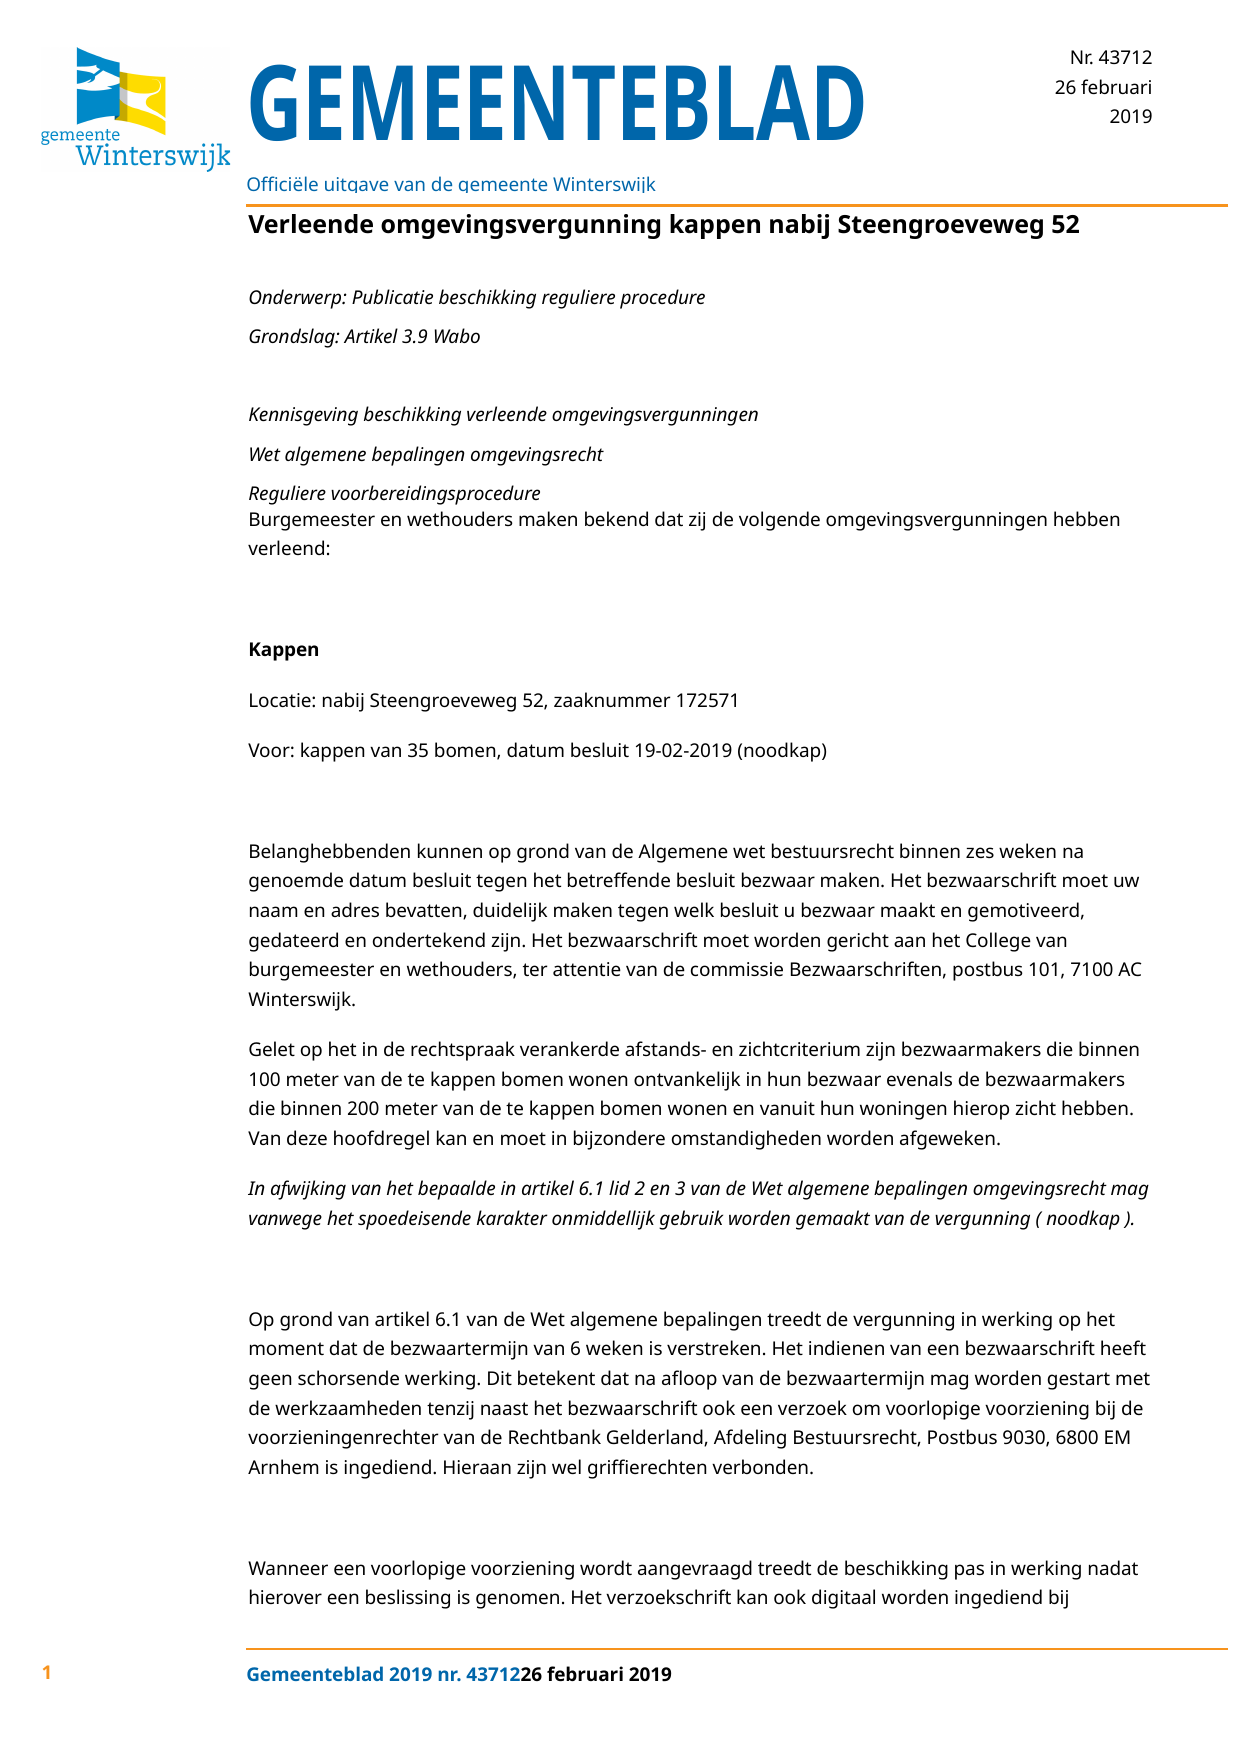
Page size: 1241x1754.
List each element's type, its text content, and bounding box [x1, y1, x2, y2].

text Op grond van artikel 6.1 van de Wet algemene bepalingen treedt de vergunning in werking op het moment dat de bezwaartermijn van 6 weken is verstreken. Het indienen van een bezwaarschrift heeft geen schorsende werking. Dit betekent dat na afloop van de bezwaartermijn mag worden gestart met de werkzaamheden tenzij naast het bezwaarschrift ook een verzoek om voorlopige voorziening bij de voorzieningenrechter van de Rechtbank Gelderland, Afdeling Bestuursrecht, Postbus 9030, 6800 EM Arnhem is ingediend. Hieraan zijn wel griffierechten verbonden. [248, 1306, 1152, 1479]
text Onderwerp: Publicatie beschikking reguliere procedure [248, 284, 1152, 309]
text Locatie: nabij Steengroeveweg 52, zaaknummer 172571 [248, 687, 1152, 712]
text Kappen [248, 636, 1152, 662]
text Belanghebbenden kunnen op grond van de Algemene wet bestuursrecht binnen zes weken na genoemde datum besluit tegen het betreffende besluit bezwaar maken. Het bezwaarschrift moet uw naam en adres bevatten, duidelijk maken tegen welk besluit u bezwaar maakt en gemotiveerd, gedateerd en ondertekend zijn. Het bezwaarschrift moet worden gericht aan het College van burgemeester en wethouders, ter attentie van de commissie Bezwaarschriften, postbus 101, 7100 AC Winterswijk. [248, 838, 1152, 1012]
text Voor: kappen van 35 bomen, datum besluit 19-02-2019 (noodkap) [248, 737, 1152, 763]
text In afwijking van het bepaalde in artikel 6.1 lid 2 en 3 van de Wet algemene bepalingen omgevingsrecht mag vanwege het spoedeisende karakter onmiddellijk gebruik worden gemaakt van de vergunning ( noodkap ). [248, 1176, 1152, 1231]
picture [225, 153, 231, 162]
text Grondslag: Artikel 3.9 Wabo [248, 323, 1152, 349]
text Gelet op het in de rechtspraak verankerde afstands- en zichtcriterium zijn bezwaarmakers die binnen 100 meter van de te kappen bomen wonen ontvankelijk in hun bezwaar evenals de bezwaarmakers die binnen 200 meter van de te kappen bomen wonen en vanuit hun woningen hierop zicht hebben. Van deze hoofdregel kan en moet in bijzondere omstandigheden worden afgeweken. [248, 1036, 1152, 1151]
text Wanneer een voorlopige voorziening wordt aangevraagd treedt de beschikking pas in werking nadat hierover een beslissing is genomen. Het verzoekschrift kan ook digitaal worden ingediend bij [248, 1555, 1152, 1610]
text Kennisgeving beschikking verleende omgevingsvergunningen [248, 402, 1152, 427]
text Wet algemene bepalingen omgevingsrecht [248, 441, 1152, 467]
picture [41, 47, 231, 172]
text Reguliere voorbereidingsprocedure [248, 480, 1152, 506]
text Verleende omgevingsvergunning kappen nabij Steengroeveweg 52 [248, 207, 1152, 241]
text Burgemeester en wethouders maken bekend dat zij de volgende omgevingsvergunningen hebben verleend: [248, 506, 1152, 561]
